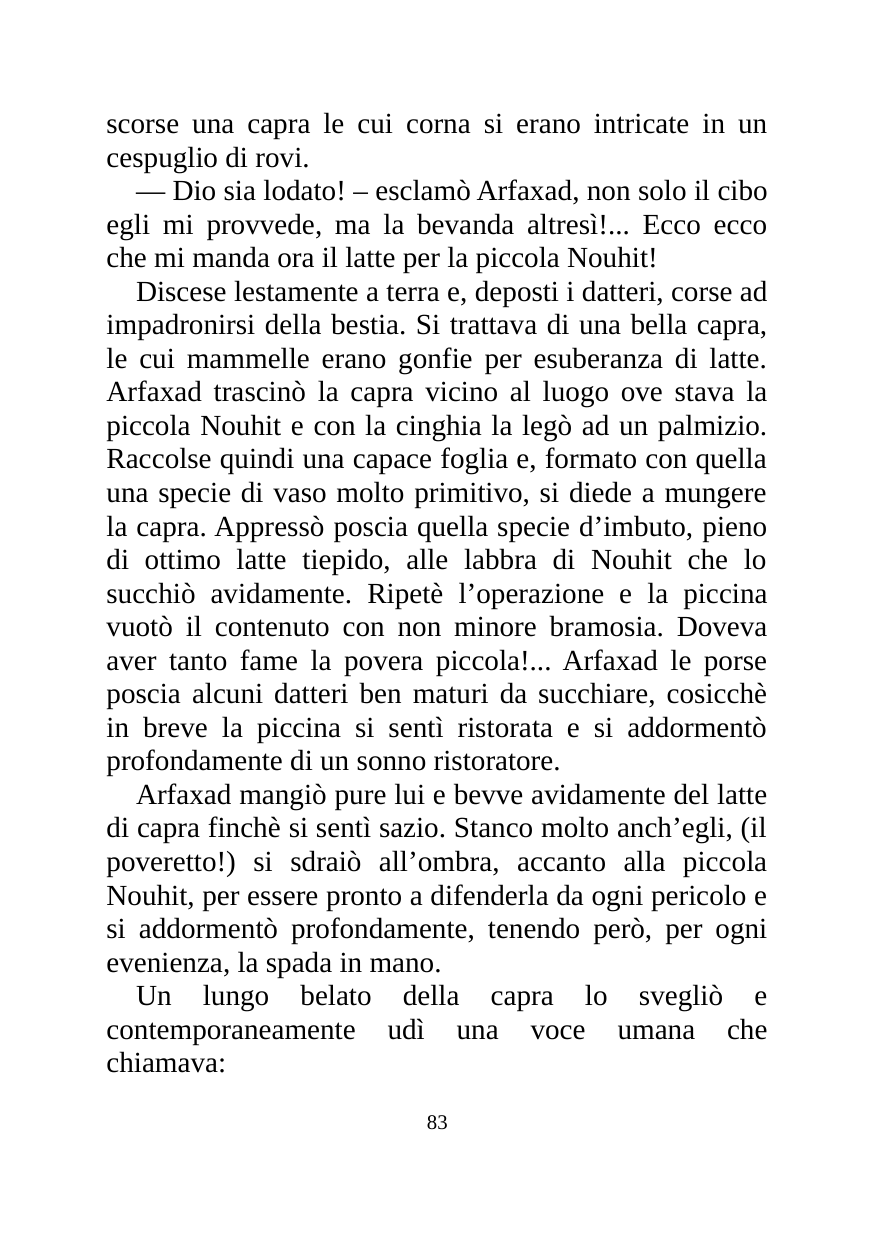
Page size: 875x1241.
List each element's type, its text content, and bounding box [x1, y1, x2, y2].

text scorse una capra le cui corna si erano intricate in un cespuglio di rovi. [106, 106, 768, 173]
text Discese lestamente a terra e, deposti i datteri, corse ad impadronirsi della bestia. Si trattava di una bella capra, le cui mammelle erano gonfie per esuberanza di latte. Arfaxad trascinò la capra vicino al luogo ove stava la piccola Nouhit e con la cinghia la legò ad un palmizio. Raccolse quindi una capace foglia e, formato con quella una specie di vaso molto primitivo, si diede a mungere la capra. Appressò poscia quella specie d’imbuto, pieno di ottimo latte tiepido, alle labbra di Nouhit che lo succhiò avidamente. Ripetè l’operazione e la piccina vuotò il contenuto con non minore bramosia. Doveva aver tanto fame la povera piccola!... Arfaxad le porse poscia alcuni datteri ben maturi da succhiare, cosicchè in breve la piccina si sentì ristorata e si addormentò profondamente di un sonno ristoratore. [106, 274, 768, 777]
text Un lungo belato della capra lo svegliò e contemporaneamente udì una voce umana che chiamava: [106, 978, 768, 1079]
text Arfaxad mangiò pure lui e bevve avidamente del latte di capra finchè si sentì sazio. Stanco molto anch’egli, (il poveretto!) si sdraiò all’ombra, accanto alla piccola Nouhit, per essere pronto a difenderla da ogni pericolo e si addormentò profondamente, tenendo però, per ogni evenienza, la spada in mano. [106, 777, 768, 978]
text — Dio sia lodato! – esclamò Arfaxad, non solo il cibo egli mi provvede, ma la bevanda altresì!... Ecco ecco che mi manda ora il latte per la piccola Nouhit! [106, 173, 768, 274]
